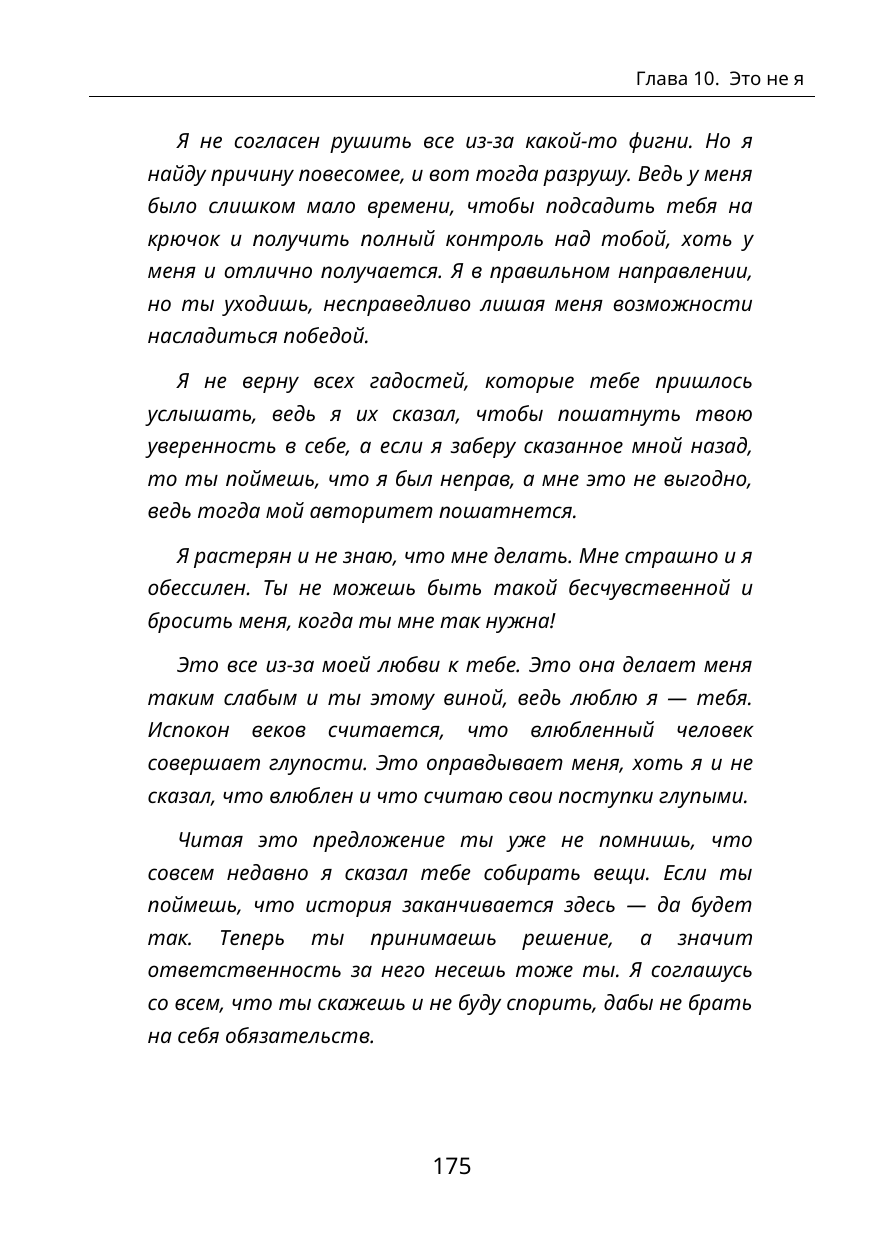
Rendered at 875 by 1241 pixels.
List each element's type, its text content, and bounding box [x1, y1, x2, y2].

text Я не верну всех гадостей, которые тебе пришлось услышать, ведь я их сказал, чтобы пошатнуть твою уверенность в себе, а если я заберу сказанное мной назад, то ты поймешь, что я был неправ, а мне это не выгодно, ведь тогда мой авторитет пошатнется. [147, 366, 756, 525]
text Я растерян и не знаю, что мне делать. Мне страшно и я обессилен. Ты не можешь быть такой бесчувственной и бросить меня, когда ты мне так нужна! [147, 541, 756, 634]
text Я не согласен рушить все из-за какой-то фигни. Но я найду причину повесомее, и вот тогда разрушу. Ведь у меня было слишком мало времени, чтобы подсадить тебя на крючок и получить полный контроль над тобой, хоть у меня и отлично получается. Я в правильном направлении, но ты уходишь, несправедливо лишая меня возможности насладиться победой. [147, 126, 756, 350]
text Читая это предложение ты уже не помнишь, что совсем недавно я сказал тебе собирать вещи. Если ты поймешь, что история заканчивается здесь — да будет так. Теперь ты принимаешь решение, а значит ответственность за него несешь тоже ты. Я соглашусь со всем, что ты скажешь и не буду спорить, дабы не брать на себя обязательств. [147, 825, 756, 1049]
text Это все из-за моей любви к тебе. Это она делает меня таким слабым и ты этому виной, ведь люблю я — тебя. Испокон веков считается, что влюбленный человек совершает глупости. Это оправдывает меня, хоть я и не сказал, что влюблен и что считаю свои поступки глупыми. [147, 650, 756, 809]
